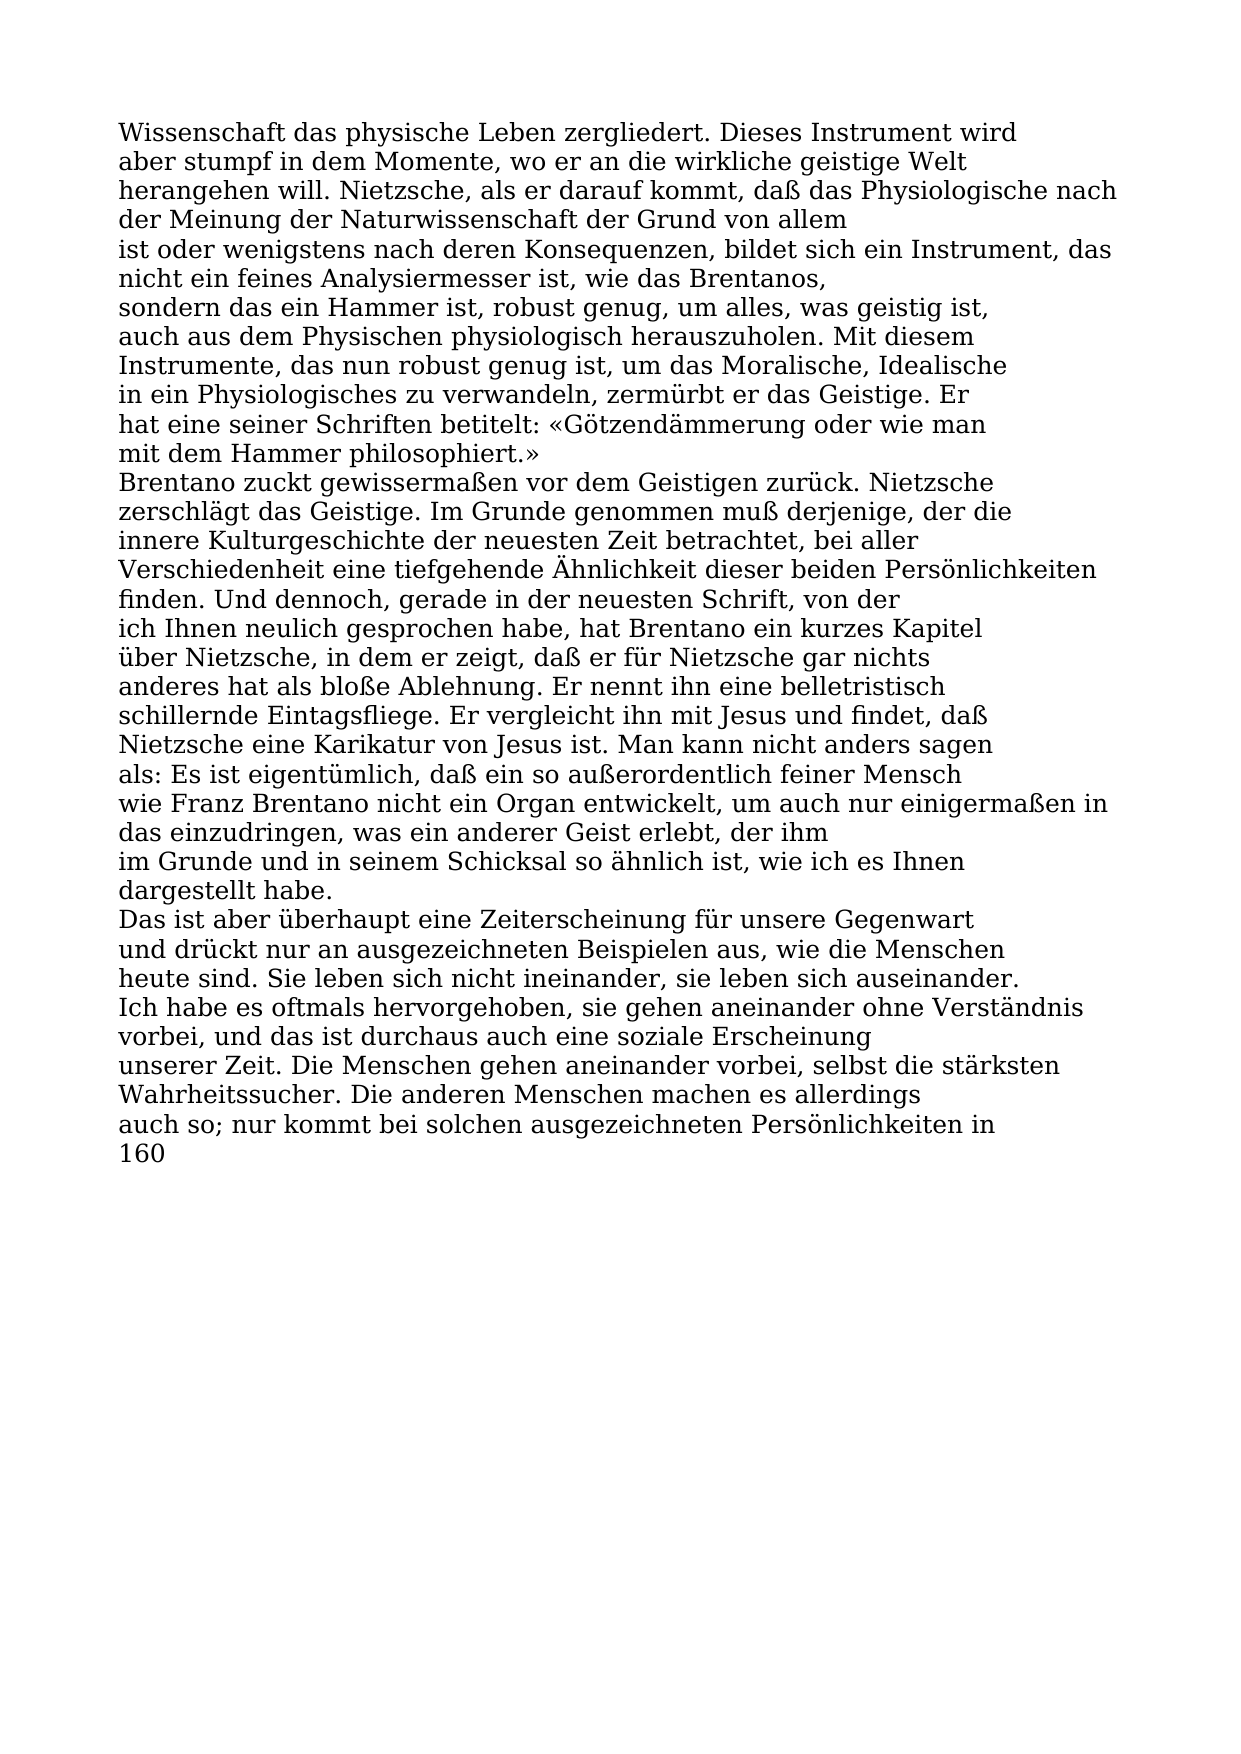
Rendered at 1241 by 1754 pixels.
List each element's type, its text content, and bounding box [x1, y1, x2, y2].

text in ein Physiologisches zu verwandeln, zermürbt er das Geistige. Er [118, 381, 1122, 410]
text dargestellt habe. [118, 876, 1122, 906]
text im Grunde und in seinem Schicksal so ähnlich ist, wie ich es Ihnen [118, 847, 1122, 876]
text Das ist aber überhaupt eine Zeiterscheinung für unsere Gegenwart [118, 906, 1122, 935]
text zerschlägt das Geistige. Im Grunde genommen muß derjenige, der die [118, 497, 1122, 526]
text auch so; nur kommt bei solchen ausgezeichneten Persönlichkeiten in [118, 1110, 1122, 1139]
text auch aus dem Physischen physiologisch herauszuholen. Mit diesem [118, 322, 1122, 351]
text und drückt nur an ausgezeichneten Beispielen aus, wie die Menschen [118, 935, 1122, 964]
text sondern das ein Hammer ist, robust genug, um alles, was geistig ist, [118, 293, 1122, 322]
text Ich habe es oftmals hervorgehoben, sie gehen aneinander ohne Verständnis vorbei, und das ist durchaus auch eine soziale Erscheinung [118, 993, 1122, 1051]
text mit dem Hammer philosophiert.» [118, 439, 1122, 468]
text als: Es ist eigentümlich, daß ein so außerordentlich feiner Mensch [118, 760, 1122, 789]
text unserer Zeit. Die Menschen gehen aneinander vorbei, selbst die stärksten Wahrheitssucher. Die anderen Menschen machen es allerdings [118, 1051, 1122, 1110]
text 160 [118, 1139, 1122, 1168]
text anderes hat als bloße Ablehnung. Er nennt ihn eine belletristisch [118, 672, 1122, 701]
text wie Franz Brentano nicht ein Organ entwickelt, um auch nur einigermaßen in das einzudringen, was ein anderer Geist erlebt, der ihm [118, 789, 1122, 847]
text Instrumente, das nun robust genug ist, um das Moralische, Idealische [118, 351, 1122, 381]
text schillernde Eintagsfliege. Er vergleicht ihn mit Jesus und findet, daß [118, 701, 1122, 731]
text ist oder wenigstens nach deren Konsequenzen, bildet sich ein Instrument, das nicht ein feines Analysiermesser ist, wie das Brentanos, [118, 235, 1122, 293]
text Nietzsche eine Karikatur von Jesus ist. Man kann nicht anders sagen [118, 731, 1122, 760]
text über Nietzsche, in dem er zeigt, daß er für Nietzsche gar nichts [118, 643, 1122, 672]
text Brentano zuckt gewissermaßen vor dem Geistigen zurück. Nietzsche [118, 468, 1122, 497]
text Wissenschaft das physische Leben zergliedert. Dieses Instrument wird [118, 118, 1122, 147]
text innere Kulturgeschichte der neuesten Zeit betrachtet, bei aller Verschiedenheit eine tiefgehende Ähnlichkeit dieser beiden Persönlichkeiten finden. Und dennoch, gerade in der neuesten Schrift, von der [118, 526, 1122, 614]
text heute sind. Sie leben sich nicht ineinander, sie leben sich auseinander. [118, 964, 1122, 993]
text ich Ihnen neulich gesprochen habe, hat Brentano ein kurzes Kapitel [118, 614, 1122, 643]
text aber stumpf in dem Momente, wo er an die wirkliche geistige Welt [118, 147, 1122, 176]
text herangehen will. Nietzsche, als er darauf kommt, daß das Physiologische nach der Meinung der Naturwissenschaft der Grund von allem [118, 176, 1122, 235]
text hat eine seiner Schriften betitelt: «Götzendämmerung oder wie man [118, 410, 1122, 439]
